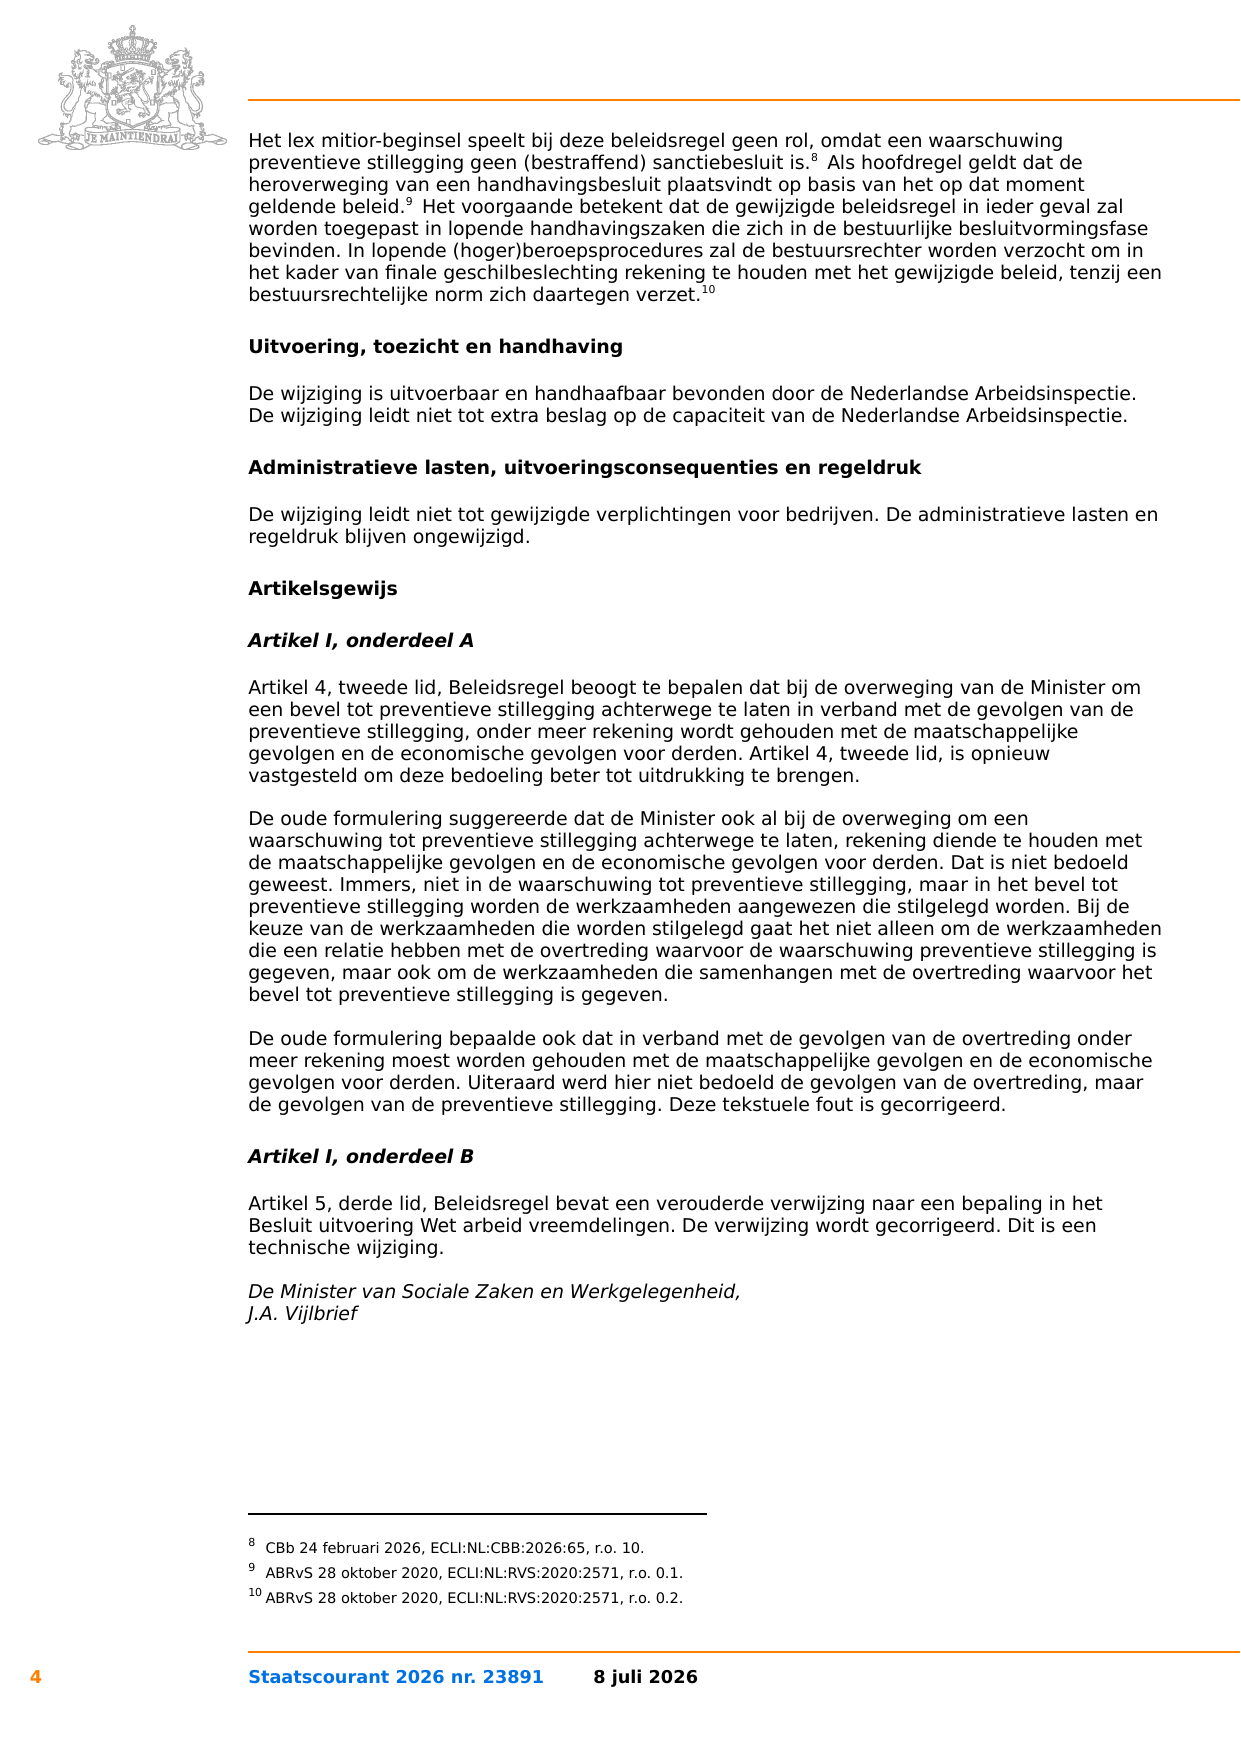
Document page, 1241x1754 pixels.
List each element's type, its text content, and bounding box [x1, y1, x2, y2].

text De oude formulering suggereerde dat de Minister ook al bij de overweging om een waarschuwing tot preventieve stillegging achterwege te laten, rekening diende te houden met de maatschappelijke gevolgen en de economische gevolgen voor derden. Dat is niet bedoeld geweest. Immers, niet in de waarschuwing tot preventieve stillegging, maar in het bevel tot preventieve stillegging worden de werkzaamheden aangewezen die stilgelegd worden. Bij de keuze van de werkzaamheden die worden stilgelegd gaat het niet alleen om de werkzaamheden die een relatie hebben met de overtreding waarvoor de waarschuwing preventieve stillegging is gegeven, maar ook om de werkzaamheden die samenhangen met de overtreding waarvoor het bevel tot preventieve stillegging is gegeven. [248, 808, 1163, 1006]
text CBb 24 februari 2026, ECLI:NL:CBB:2026:65, r.o. 10. [248, 1536, 1163, 1558]
subtitle Artikelsgewijs [248, 578, 1163, 599]
subtitle Artikel I, onderdeel B [248, 1146, 1163, 1168]
text Het lex mitior-beginsel speelt bij deze beleidsregel geen rol, omdat een waarschuwing preventieve stillegging geen (bestraffend) sanctiebesluit is. Als hoofdregel geldt dat de heroverweging van een handhavingsbesluit plaatsvindt op basis van het op dat moment geldende beleid. Het voorgaande betekent dat de gewijzigde beleidsregel in ieder geval zal worden toegepast in lopende handhavingszaken die zich in de bestuurlijke besluitvormingsfase bevinden. In lopende (hoger)beroepsprocedures zal de bestuursrechter worden verzocht om in het kader van finale geschilbeslechting rekening te houden met het gewijzigde beleid, tenzij een bestuursrechtelijke norm zich daartegen verzet. [248, 130, 1163, 306]
subtitle Uitvoering, toezicht en handhaving [248, 336, 1163, 358]
text De oude formulering bepaalde ook dat in verband met de gevolgen van de overtreding onder meer rekening moest worden gehouden met de maatschappelijke gevolgen en de economische gevolgen voor derden. Uiteraard werd hier niet bedoeld de gevolgen van de overtreding, maar de gevolgen van de preventieve stillegging. Deze tekstuele fout is gecorrigeerd. [248, 1028, 1163, 1116]
subtitle Administratieve lasten, uitvoeringsconsequenties en regeldruk [248, 457, 1163, 479]
subtitle Artikel I, onderdeel A [248, 629, 1163, 652]
text Artikel 4, tweede lid, Beleidsregel beoogt te bepalen dat bij de overweging van de Minister om een bevel tot preventieve stillegging achterwege te laten in verband met de gevolgen van de preventieve stillegging, onder meer rekening wordt gehouden met de maatschappelijke gevolgen en de economische gevolgen voor derden. Artikel 4, tweede lid, is opnieuw vastgesteld om deze bedoeling beter tot uitdrukking te brengen. [248, 677, 1163, 786]
text ABRvS 28 oktober 2020, ECLI:NL:RVS:2020:2571, r.o. 0.1. [248, 1561, 1163, 1583]
text De wijziging is uitvoerbaar en handhaafbaar bevonden door de Nederlandse Arbeidsinspectie. De wijziging leidt niet tot extra beslag op de capaciteit van de Nederlandse Arbeidsinspectie. [248, 383, 1163, 427]
text De wijziging leidt niet tot gewijzigde verplichtingen voor bedrijven. De administratieve lasten en regeldruk blijven ongewijzigd. [248, 504, 1163, 548]
text ABRvS 28 oktober 2020, ECLI:NL:RVS:2020:2571, r.o. 0.2. [248, 1586, 1163, 1608]
text De Minister van Sociale Zaken en Werkgelegenheid, J.A. Vijlbrief [248, 1281, 1163, 1325]
text Artikel 5, derde lid, Beleidsregel bevat een verouderde verwijzing naar een bepaling in het Besluit uitvoering Wet arbeid vreemdelingen. De verwijzing wordt gecorrigeerd. Dit is een technische wijziging. [248, 1193, 1163, 1259]
picture [38, 25, 227, 150]
